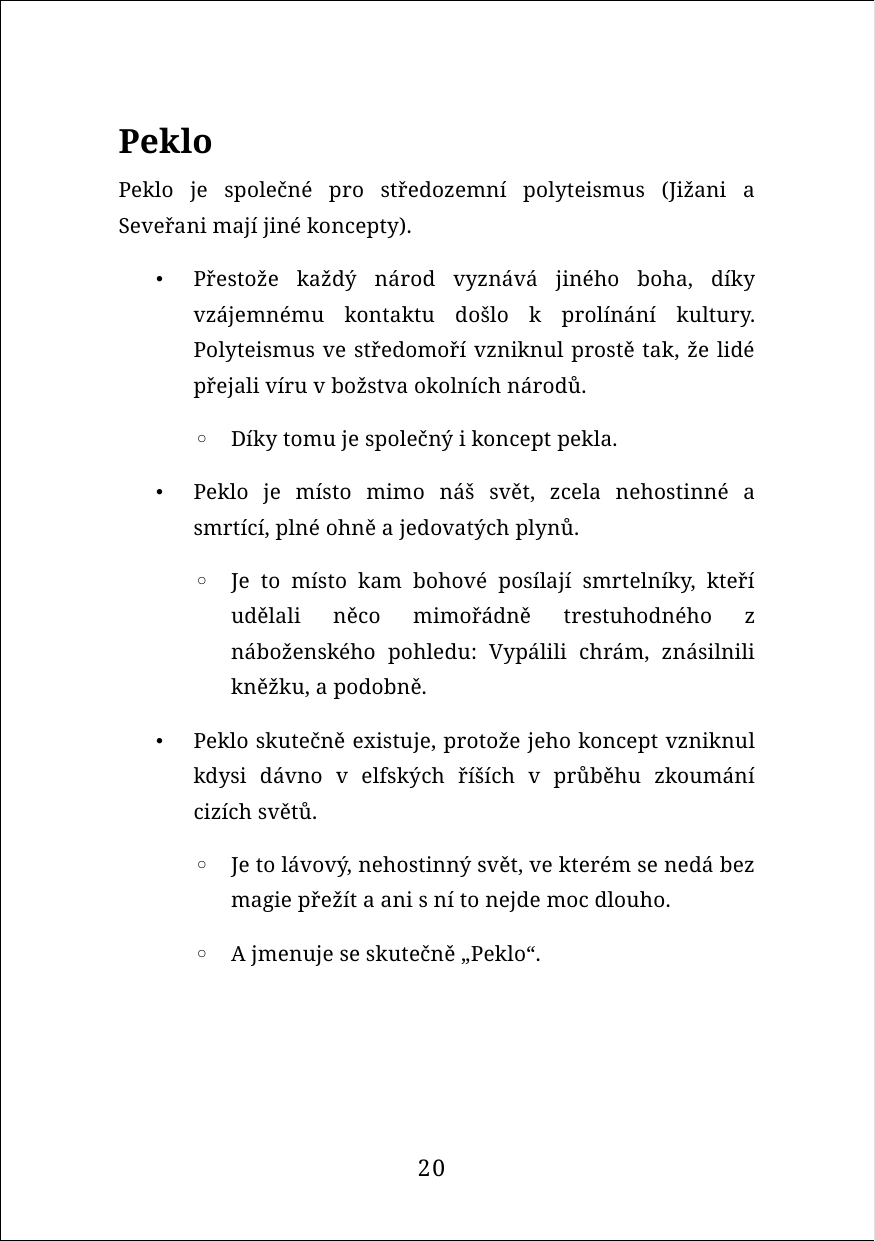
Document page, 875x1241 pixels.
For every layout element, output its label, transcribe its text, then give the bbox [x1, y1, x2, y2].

text Peklo je společné pro středozemní polyteismus (Jižani a Seveřani mají jiné koncepty). [118, 175, 756, 239]
list Peklo je místo mimo náš svět, zcela nehostinné a smrtící, plné ohně a jedovatých plynů. [156, 477, 756, 541]
list Peklo skutečně existuje, protože jeho koncept vzniknul kdysi dávno v elfských říších v průběhu zkoumání cizích světů. [156, 726, 756, 825]
list Díky tomu je společný i koncept pekla. [193, 424, 756, 452]
list Je to lávový, nehostinný svět, ve kterém se nedá bez magie přežít a ani s ní to nejde moc dlouho. [193, 850, 756, 914]
list Je to místo kam bohové posílají smrtelníky, kteří udělali něco mimořádně trestuhodného z náboženského pohledu: Vypálili chrám, znásilnili kněžku, a podobně. [193, 566, 756, 701]
subtitle Peklo [118, 118, 756, 164]
list Přestože každý národ vyznává jiného boha, díky vzájemnému kontaktu došlo k prolínání kultury. Polyteismus ve středomoří vzniknul prostě tak, že lidé přejali víru v božstva okolních národů. [156, 264, 756, 399]
list A jmenuje se skutečně „Peklo“. [193, 939, 756, 967]
